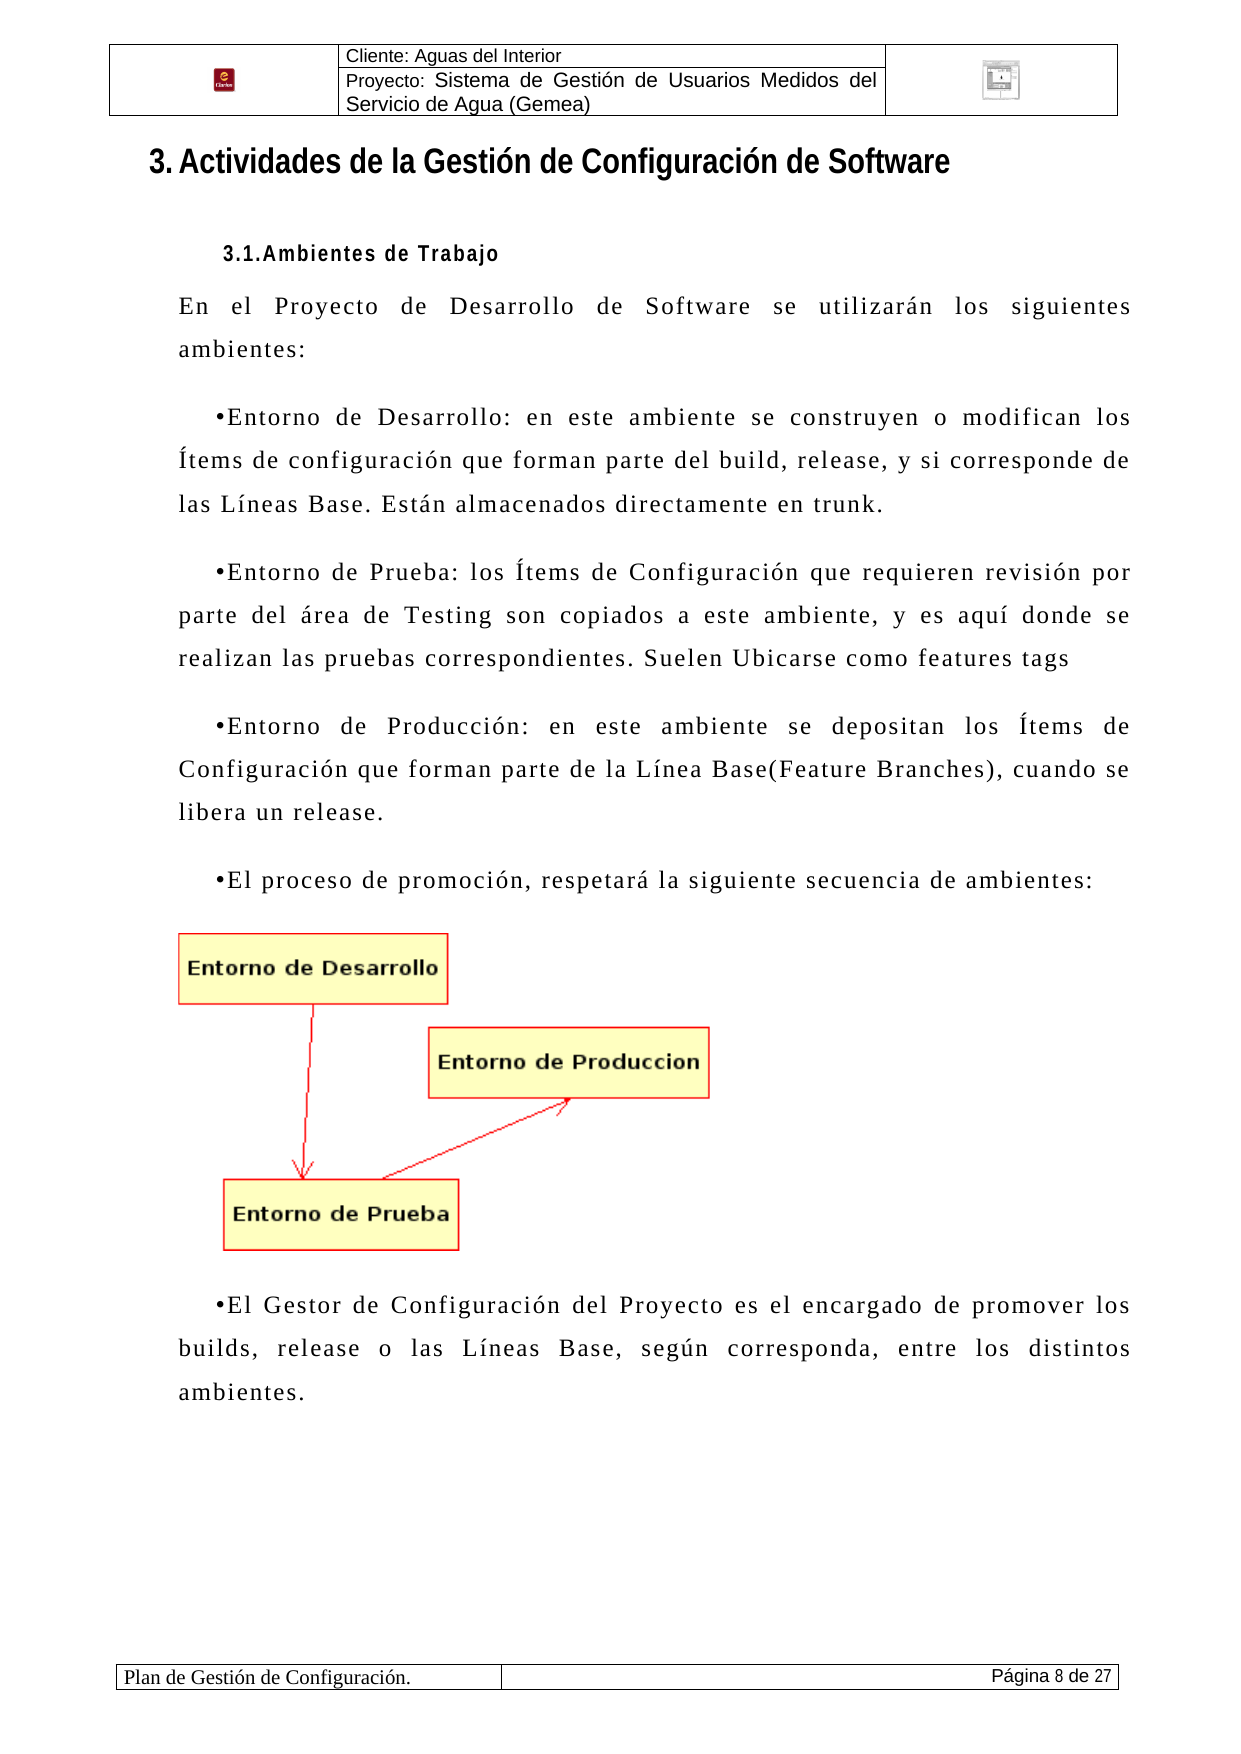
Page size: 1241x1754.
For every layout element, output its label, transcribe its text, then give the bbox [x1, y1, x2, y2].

list El proceso de promoción, respetará la siguiente secuencia de ambientes: [178, 866, 1131, 894]
picture [178, 933, 710, 1251]
subtitle Ambientes de Trabajo [216, 240, 1131, 266]
list Actividades de la Gestión de Configuración de Software [141, 140, 1131, 181]
list El Gestor de Configuración del Proyecto es el encargado de promover los builds, release o las Líneas Base, según corresponda, entre los distintos ambientes. [178, 1290, 1131, 1405]
list En el Proyecto de Desarrollo de Software se utilizarán los siguientes ambientes: [178, 291, 1131, 363]
list Entorno de Prueba: los Ítems de Configuración que requieren revisión por parte del área de Testing son copiados a este ambiente, y es aquí donde se realizan las pruebas correspondientes. Suelen Ubicarse como features tags [178, 557, 1131, 672]
picture [207, 67, 241, 93]
list Entorno de Producción: en este ambiente se depositan los Ítems de Configuración que forman parte de la Línea Base(Feature Branches), cuando se libera un release. [178, 711, 1131, 826]
list Entorno de Desarrollo: en este ambiente se construyen o modifican los Ítems de configuración que forman parte del build, release, y si corresponde de las Líneas Base. Están almacenados directamente en trunk. [178, 402, 1131, 517]
